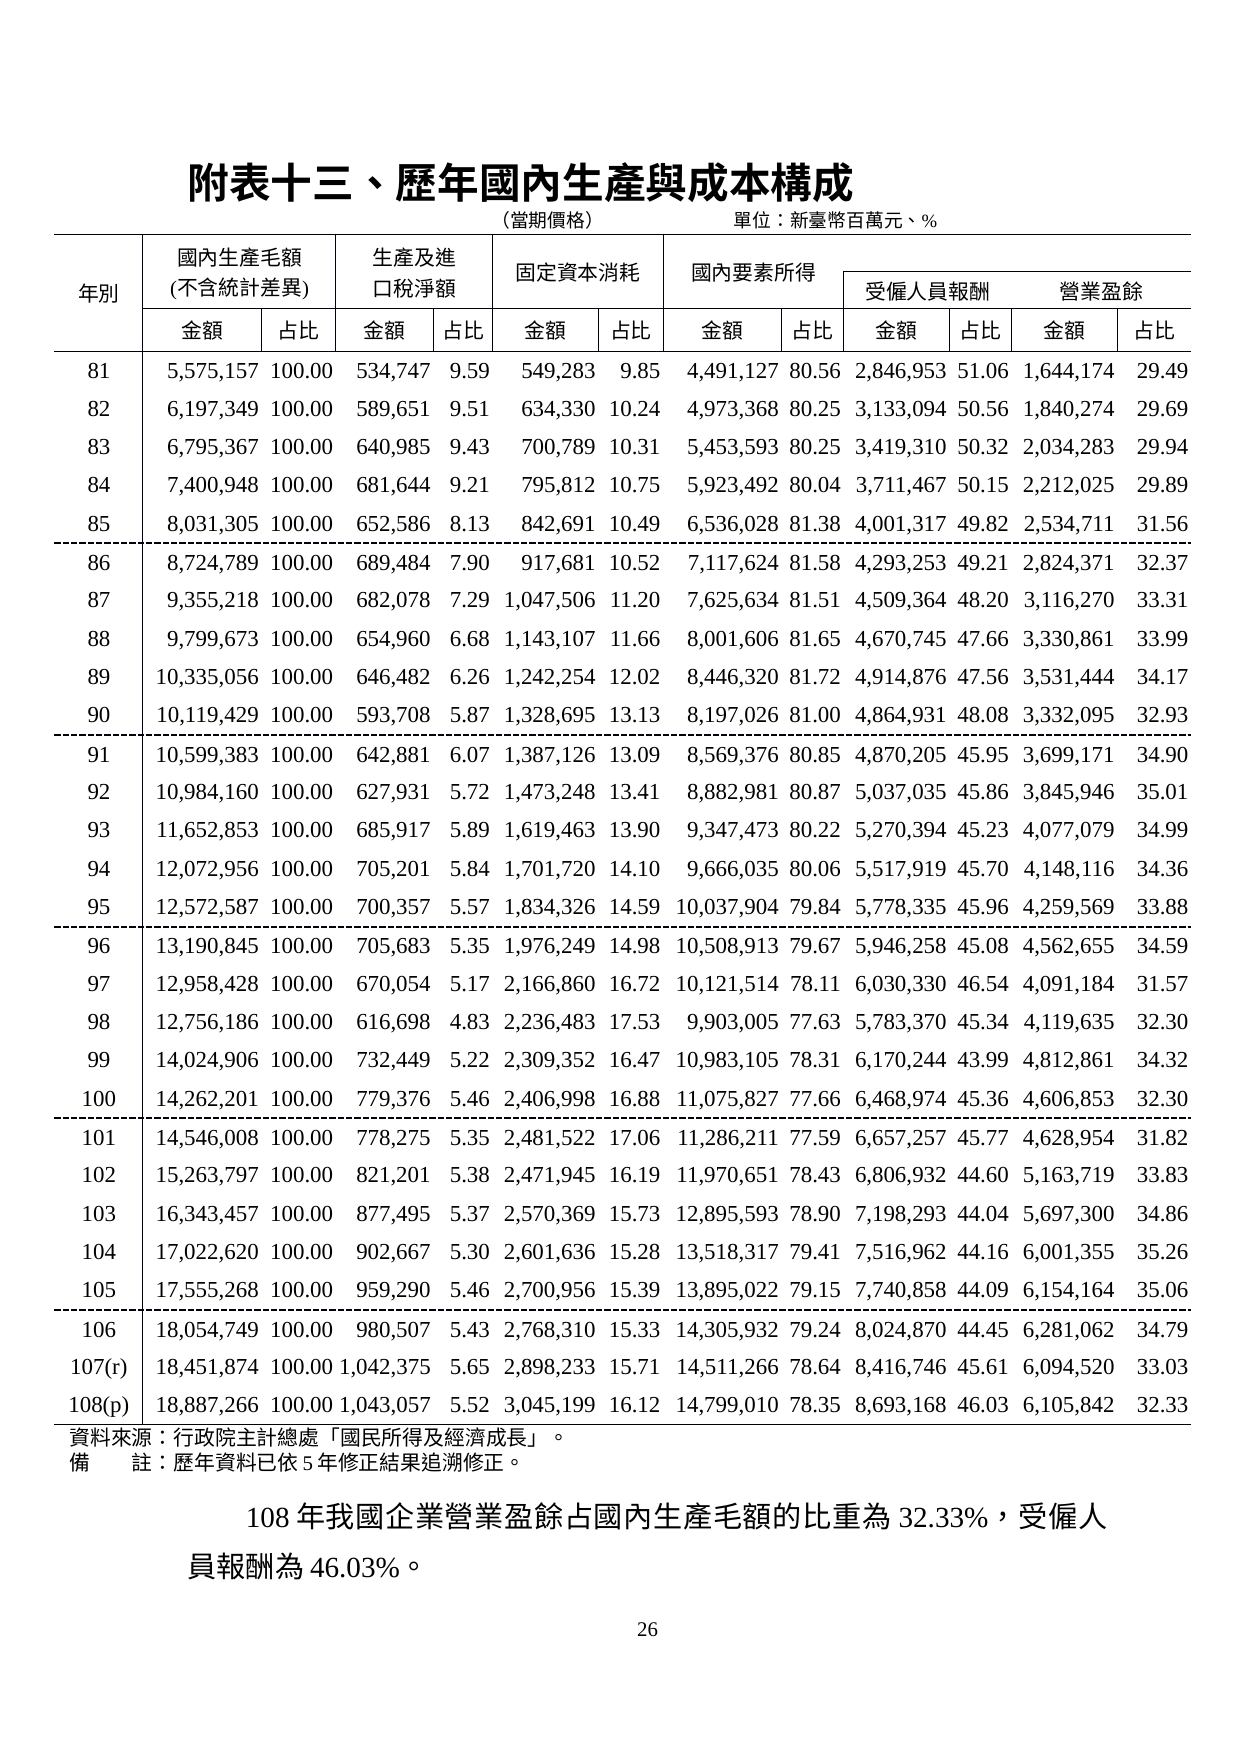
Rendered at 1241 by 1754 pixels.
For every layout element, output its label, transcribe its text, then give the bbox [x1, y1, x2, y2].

table_cell [1191, 1079, 1210, 1117]
table_cell 94 [54, 849, 142, 887]
table_cell 1,840,274 [1011, 389, 1117, 427]
table_cell 13,518,317 [663, 1232, 781, 1271]
table_cell 44.45 [949, 1309, 1011, 1347]
table_cell 108(p) [54, 1386, 142, 1424]
table_cell [1191, 308, 1210, 351]
table_cell 6,536,028 [663, 504, 781, 542]
table_cell 100.00 [261, 1079, 336, 1117]
table_cell 2,471,945 [493, 1156, 598, 1194]
table_cell 9,355,218 [143, 581, 261, 619]
table_cell 10.31 [598, 427, 663, 466]
table_cell 9,347,473 [663, 811, 781, 849]
table_cell 32.33 [1117, 1386, 1191, 1424]
table_cell 18,887,266 [143, 1386, 261, 1424]
table_cell 534,747 [336, 352, 433, 389]
table_cell [1191, 271, 1210, 308]
table_cell 80.04 [781, 466, 843, 504]
table_cell 9.85 [598, 352, 663, 389]
table_cell 12.02 [598, 657, 663, 696]
table_cell 15.73 [598, 1194, 663, 1232]
table_cell 6,197,349 [143, 389, 261, 427]
table_cell 占比 [262, 309, 335, 351]
table_cell 31.56 [1117, 504, 1191, 542]
table_cell 45.96 [949, 887, 1011, 926]
table_cell 627,931 [336, 772, 433, 811]
table_cell 100.00 [261, 504, 336, 542]
table_cell 5,946,258 [844, 926, 949, 964]
table_cell 2,846,953 [844, 352, 949, 389]
table_cell 107(r) [54, 1347, 142, 1386]
table_cell 8,693,168 [844, 1386, 949, 1424]
table_cell 9,666,035 [663, 849, 781, 887]
table_cell 5.35 [433, 1117, 492, 1156]
table_cell 6.26 [433, 657, 492, 696]
table_cell 102 [54, 1156, 142, 1194]
table_cell 10,121,514 [663, 964, 781, 1002]
table_cell 32.93 [1117, 696, 1191, 734]
table_cell 34.79 [1117, 1309, 1191, 1347]
table_cell 17,022,620 [143, 1232, 261, 1271]
table_cell 4,606,853 [1011, 1079, 1117, 1117]
table_cell 100.00 [261, 1156, 336, 1194]
table_cell 3,531,444 [1011, 657, 1117, 696]
table_cell [1191, 811, 1210, 849]
table_cell 1,328,695 [493, 696, 598, 734]
table_cell 44.04 [949, 1194, 1011, 1232]
table_cell 78.31 [781, 1041, 843, 1079]
table_cell 3,711,467 [844, 466, 949, 504]
table_cell 45.70 [949, 849, 1011, 887]
table_cell [1191, 926, 1210, 964]
table_cell 31.57 [1117, 964, 1191, 1002]
table_cell 8.13 [433, 504, 492, 542]
table_cell 9.21 [433, 466, 492, 504]
table_cell [1191, 849, 1210, 887]
table_cell 12,072,956 [143, 849, 261, 887]
table_cell 100.00 [261, 1194, 336, 1232]
table_cell 670,054 [336, 964, 433, 1002]
table_cell 3,133,094 [844, 389, 949, 427]
table_cell 100.00 [261, 542, 336, 581]
table_cell 16,343,457 [143, 1194, 261, 1232]
table_cell 49.82 [949, 504, 1011, 542]
table_cell 5.87 [433, 696, 492, 734]
table_cell 1,701,720 [493, 849, 598, 887]
table_cell 10,984,160 [143, 772, 261, 811]
table_cell 4,119,635 [1011, 1002, 1117, 1041]
table_cell 國內生產毛額 (不含統計差異) [143, 235, 335, 308]
table_cell 1,834,326 [493, 887, 598, 926]
table_cell 50.32 [949, 427, 1011, 466]
table_cell 5.46 [433, 1271, 492, 1309]
table_cell 81.65 [781, 619, 843, 657]
table_cell 45.77 [949, 1117, 1011, 1156]
table_cell 80.22 [781, 811, 843, 849]
table_cell 固定資本消耗 [493, 235, 663, 308]
table_cell 34.86 [1117, 1194, 1191, 1232]
table_cell 100.00 [261, 887, 336, 926]
table_cell 634,330 [493, 389, 598, 427]
table_cell 29.69 [1117, 389, 1191, 427]
table_cell 10,508,913 [663, 926, 781, 964]
table_cell 5.57 [433, 887, 492, 926]
table_cell 15.33 [598, 1309, 663, 1347]
table_cell 6,806,932 [844, 1156, 949, 1194]
table_cell 14,024,906 [143, 1041, 261, 1079]
table_cell 6,105,842 [1011, 1386, 1117, 1424]
table_cell 5.17 [433, 964, 492, 1002]
table_cell 4,562,655 [1011, 926, 1117, 964]
table_cell 3,699,171 [1011, 734, 1117, 772]
table_cell [1191, 619, 1210, 657]
table_cell 16.12 [598, 1386, 663, 1424]
table_cell 12,572,587 [143, 887, 261, 926]
table_cell 7,400,948 [143, 466, 261, 504]
table_cell 51.06 [949, 352, 1011, 389]
table_cell [1191, 1041, 1210, 1079]
table_cell [1191, 351, 1210, 389]
table_cell 49.21 [949, 542, 1011, 581]
table_cell 100.00 [261, 926, 336, 964]
table_cell 100.00 [261, 581, 336, 619]
table_cell 48.20 [949, 581, 1011, 619]
table_cell 占比 [950, 309, 1011, 351]
table_cell 10.24 [598, 389, 663, 427]
table_cell 92 [54, 772, 142, 811]
table_cell 13.09 [598, 734, 663, 772]
table_cell 33.88 [1117, 887, 1191, 926]
table_cell [1191, 466, 1210, 504]
table_cell 34.17 [1117, 657, 1191, 696]
table_cell 917,681 [493, 542, 598, 581]
table_cell 9,903,005 [663, 1002, 781, 1041]
table_cell 6.68 [433, 619, 492, 657]
table_cell 6,281,062 [1011, 1309, 1117, 1347]
table_header [1191, 210, 1210, 234]
table_cell 7,625,634 [663, 581, 781, 619]
table_cell [1191, 389, 1210, 427]
table_cell 100.00 [261, 1041, 336, 1079]
table_cell 700,789 [493, 427, 598, 466]
table_cell 6,170,244 [844, 1041, 949, 1079]
table_cell 16.72 [598, 964, 663, 1002]
table_cell 700,357 [336, 887, 433, 926]
table_cell 11,652,853 [143, 811, 261, 849]
table_cell 79.24 [781, 1309, 843, 1347]
table_cell 43.99 [949, 1041, 1011, 1079]
table_cell 2,768,310 [493, 1309, 598, 1347]
table_cell [1191, 1002, 1210, 1041]
table_cell 85 [54, 504, 142, 542]
table_cell 13.13 [598, 696, 663, 734]
table_cell 4,628,954 [1011, 1117, 1117, 1156]
table_cell 642,881 [336, 734, 433, 772]
table_cell 11,286,211 [663, 1117, 781, 1156]
table_cell 14.10 [598, 849, 663, 887]
table_cell 81.38 [781, 504, 843, 542]
table_cell 3,419,310 [844, 427, 949, 466]
table_cell 842,691 [493, 504, 598, 542]
table_cell [1191, 504, 1210, 542]
table_cell 5.52 [433, 1386, 492, 1424]
table_cell 980,507 [336, 1309, 433, 1347]
table_cell 3,045,199 [493, 1386, 598, 1424]
table_cell 35.01 [1117, 772, 1191, 811]
table_cell 生產及進 口稅淨額 [336, 235, 492, 308]
table_cell 100.00 [261, 389, 336, 427]
table_cell 4,077,079 [1011, 811, 1117, 849]
table_cell 5.72 [433, 772, 492, 811]
table_cell 8,024,870 [844, 1309, 949, 1347]
table_cell 2,166,860 [493, 964, 598, 1002]
table_cell 5,783,370 [844, 1002, 949, 1041]
table_cell 34.59 [1117, 926, 1191, 964]
table_cell 34.36 [1117, 849, 1191, 887]
table_cell 5.89 [433, 811, 492, 849]
table_cell 15.39 [598, 1271, 663, 1309]
table_cell [1191, 964, 1210, 1002]
table_cell [1191, 234, 1210, 271]
table_cell 681,644 [336, 466, 433, 504]
table_cell 47.56 [949, 657, 1011, 696]
table_cell 13.90 [598, 811, 663, 849]
table_cell 549,283 [493, 352, 598, 389]
table_cell [1191, 1271, 1210, 1309]
table_cell [1191, 1232, 1210, 1271]
table_cell 占比 [1118, 309, 1191, 351]
table_cell [1191, 1386, 1210, 1424]
table_cell 1,042,375 [336, 1347, 433, 1386]
table_cell 81 [54, 352, 142, 389]
table_cell 15,263,797 [143, 1156, 261, 1194]
table_cell 4,914,876 [844, 657, 949, 696]
table_cell 9,799,673 [143, 619, 261, 657]
table_cell 77.63 [781, 1002, 843, 1041]
table_cell 11.66 [598, 619, 663, 657]
table_cell 44.09 [949, 1271, 1011, 1309]
table_cell 2,309,352 [493, 1041, 598, 1079]
table_cell 16.88 [598, 1079, 663, 1117]
table_cell 5.37 [433, 1194, 492, 1232]
table_cell 2,898,233 [493, 1347, 598, 1386]
table_cell 1,047,506 [493, 581, 598, 619]
table_cell 1,619,463 [493, 811, 598, 849]
table_cell 6,154,164 [1011, 1271, 1117, 1309]
table_cell 2,236,483 [493, 1002, 598, 1041]
table_cell 29.94 [1117, 427, 1191, 466]
table_cell 100.00 [261, 1232, 336, 1271]
table_cell 13,190,845 [143, 926, 261, 964]
text 備 註：歷年資料已依5年修正結果追溯修正。 [69, 1450, 1107, 1475]
table_cell 45.86 [949, 772, 1011, 811]
table_cell 金額 [143, 309, 261, 351]
table_cell 14,546,008 [143, 1117, 261, 1156]
table_cell 17.53 [598, 1002, 663, 1041]
table_cell 8,001,606 [663, 619, 781, 657]
table_cell 80.06 [781, 849, 843, 887]
table_cell 100.00 [261, 772, 336, 811]
table_cell [1191, 427, 1210, 466]
table_cell 96 [54, 926, 142, 964]
table_cell 80.85 [781, 734, 843, 772]
table_cell 9.59 [433, 352, 492, 389]
table_cell 2,700,956 [493, 1271, 598, 1309]
table_cell 11,075,827 [663, 1079, 781, 1117]
table_cell 90 [54, 696, 142, 734]
table_cell 5.35 [433, 926, 492, 964]
table_cell 87 [54, 581, 142, 619]
table_cell 6,094,520 [1011, 1347, 1117, 1386]
table_cell 1,976,249 [493, 926, 598, 964]
table_cell 4,864,931 [844, 696, 949, 734]
table_cell 654,960 [336, 619, 433, 657]
table_cell 100.00 [261, 427, 336, 466]
table_cell 金額 [844, 309, 949, 351]
table_cell 29.49 [1117, 352, 1191, 389]
table_cell 4,259,569 [1011, 887, 1117, 926]
table_cell 10,335,056 [143, 657, 261, 696]
table_cell 5,270,394 [844, 811, 949, 849]
table_cell 11,970,651 [663, 1156, 781, 1194]
table_cell [1191, 1347, 1210, 1386]
table_cell 88 [54, 619, 142, 657]
table_cell 5,697,300 [1011, 1194, 1117, 1232]
table_cell 44.16 [949, 1232, 1011, 1271]
text 108年我國企業營業盈餘占國內生產毛額的比重為32.33%，受僱人員報酬為46.03%。 [187, 1487, 1107, 1587]
table_cell 91 [54, 734, 142, 772]
table_cell [1191, 772, 1210, 811]
table_cell 50.15 [949, 466, 1011, 504]
table_cell 國內要素所得 [664, 235, 843, 308]
table_cell 45.08 [949, 926, 1011, 964]
table_cell 685,917 [336, 811, 433, 849]
table_cell 12,895,593 [663, 1194, 781, 1232]
table_cell [1191, 1194, 1210, 1232]
table_cell 2,824,371 [1011, 542, 1117, 581]
table_cell 4,148,116 [1011, 849, 1117, 887]
table_cell 2,570,369 [493, 1194, 598, 1232]
table_cell 5.38 [433, 1156, 492, 1194]
table_cell [1191, 887, 1210, 926]
table_cell 80.25 [781, 427, 843, 466]
table_cell 12,756,186 [143, 1002, 261, 1041]
table_cell 589,651 [336, 389, 433, 427]
table_cell [1191, 734, 1210, 772]
table_cell 877,495 [336, 1194, 433, 1232]
table_cell 100.00 [261, 1309, 336, 1347]
table_cell 100.00 [261, 849, 336, 887]
table_cell 2,601,636 [493, 1232, 598, 1271]
table_cell 1,644,174 [1011, 352, 1117, 389]
table_cell 32.37 [1117, 542, 1191, 581]
table_cell 705,201 [336, 849, 433, 887]
table_cell 682,078 [336, 581, 433, 619]
table_cell 14.98 [598, 926, 663, 964]
table_cell 732,449 [336, 1041, 433, 1079]
table_cell 81.00 [781, 696, 843, 734]
table_cell 6.07 [433, 734, 492, 772]
table_cell 10,599,383 [143, 734, 261, 772]
table_cell 占比 [782, 309, 843, 351]
table_cell 12,958,428 [143, 964, 261, 1002]
table_cell 79.67 [781, 926, 843, 964]
table_cell 33.99 [1117, 619, 1191, 657]
table_cell 5,575,157 [143, 352, 261, 389]
table_cell 81.72 [781, 657, 843, 696]
table_cell [1191, 1117, 1210, 1156]
table_cell 34.32 [1117, 1041, 1191, 1079]
table_cell 44.60 [949, 1156, 1011, 1194]
table_cell [1191, 542, 1210, 581]
table_cell 2,406,998 [493, 1079, 598, 1117]
table_cell 8,197,026 [663, 696, 781, 734]
table_cell 78.90 [781, 1194, 843, 1232]
table_cell 80.87 [781, 772, 843, 811]
table_cell 7,516,962 [844, 1232, 949, 1271]
table_cell 金額 [493, 309, 598, 351]
table_cell 7,117,624 [663, 542, 781, 581]
table_cell 13,895,022 [663, 1271, 781, 1309]
table_cell 5,037,035 [844, 772, 949, 811]
table_cell 100.00 [261, 657, 336, 696]
table_cell 13.41 [598, 772, 663, 811]
table_cell 14,799,010 [663, 1386, 781, 1424]
table_cell 33.31 [1117, 581, 1191, 619]
table_cell 646,482 [336, 657, 433, 696]
table_header （當期價格） 單位：新臺幣百萬元、% [54, 210, 1191, 234]
text 附表十三、歷年國內生產與成本構成 [187, 150, 1107, 210]
table_cell [1191, 657, 1210, 696]
table_cell 2,212,025 [1011, 466, 1117, 504]
table_cell 5,453,593 [663, 427, 781, 466]
table_cell [1191, 581, 1210, 619]
table_cell 14,511,266 [663, 1347, 781, 1386]
table_cell 29.89 [1117, 466, 1191, 504]
table_cell 81.58 [781, 542, 843, 581]
table_cell 1,387,126 [493, 734, 598, 772]
table_cell 4,870,205 [844, 734, 949, 772]
table_cell 6,468,974 [844, 1079, 949, 1117]
table_cell 10,983,105 [663, 1041, 781, 1079]
table_cell 100.00 [261, 352, 336, 389]
table_cell 106 [54, 1309, 142, 1347]
table_cell 31.82 [1117, 1117, 1191, 1156]
table_cell 689,484 [336, 542, 433, 581]
table_cell 17.06 [598, 1117, 663, 1156]
table_cell 45.95 [949, 734, 1011, 772]
table_cell 50.56 [949, 389, 1011, 427]
table_cell 95 [54, 887, 142, 926]
table_cell [1191, 696, 1210, 734]
table_cell 100.00 [261, 964, 336, 1002]
table_cell 80.25 [781, 389, 843, 427]
table_cell 86 [54, 542, 142, 581]
table_cell 45.61 [949, 1347, 1011, 1386]
table_cell 84 [54, 466, 142, 504]
table_cell 3,845,946 [1011, 772, 1117, 811]
table_cell 18,054,749 [143, 1309, 261, 1347]
table_cell 14,262,201 [143, 1079, 261, 1117]
table_cell 8,446,320 [663, 657, 781, 696]
table_cell 4,491,127 [663, 352, 781, 389]
table_cell 705,683 [336, 926, 433, 964]
table_cell 1,043,057 [336, 1386, 433, 1424]
table_cell 45.34 [949, 1002, 1011, 1041]
table_cell 100.00 [261, 734, 336, 772]
table_cell 5,778,335 [844, 887, 949, 926]
table_cell 79.41 [781, 1232, 843, 1271]
table_cell 5.43 [433, 1309, 492, 1347]
table_cell 959,290 [336, 1271, 433, 1309]
table_cell 33.03 [1117, 1347, 1191, 1386]
table_cell 11.20 [598, 581, 663, 619]
table_cell 78.64 [781, 1347, 843, 1386]
table_cell 1,473,248 [493, 772, 598, 811]
table_cell 79.15 [781, 1271, 843, 1309]
table_cell 34.90 [1117, 734, 1191, 772]
table_cell 778,275 [336, 1117, 433, 1156]
table_cell 5.84 [433, 849, 492, 887]
table_cell 4.83 [433, 1002, 492, 1041]
table_cell 97 [54, 964, 142, 1002]
table_cell 金額 [664, 309, 781, 351]
table_cell 4,670,745 [844, 619, 949, 657]
table_cell 46.03 [949, 1386, 1011, 1424]
table_cell 受僱人員報酬 [844, 272, 1011, 308]
text 資料來源：行政院主計總處「國民所得及經濟成長」。 [69, 1425, 1107, 1450]
table_cell 5.65 [433, 1347, 492, 1386]
table_cell 616,698 [336, 1002, 433, 1041]
table_cell 16.47 [598, 1041, 663, 1079]
table_cell 83 [54, 427, 142, 466]
table_cell 10,119,429 [143, 696, 261, 734]
table_cell 100.00 [261, 619, 336, 657]
table_cell 18,451,874 [143, 1347, 261, 1386]
table_cell 8,882,981 [663, 772, 781, 811]
table_cell 10.75 [598, 466, 663, 504]
table_cell 9.43 [433, 427, 492, 466]
table_cell 2,481,522 [493, 1117, 598, 1156]
table_cell 年別 [54, 235, 142, 351]
table_cell 45.23 [949, 811, 1011, 849]
table_cell 78.11 [781, 964, 843, 1002]
table_cell 35.06 [1117, 1271, 1191, 1309]
table_cell 4,812,861 [1011, 1041, 1117, 1079]
table_cell 8,724,789 [143, 542, 261, 581]
table_cell 593,708 [336, 696, 433, 734]
table_cell 99 [54, 1041, 142, 1079]
table_cell 5.46 [433, 1079, 492, 1117]
table_cell 105 [54, 1271, 142, 1309]
table_cell 821,201 [336, 1156, 433, 1194]
table_cell 占比 [599, 309, 663, 351]
table_cell 640,985 [336, 427, 433, 466]
table_cell 82 [54, 389, 142, 427]
table_cell 100.00 [261, 1347, 336, 1386]
table_cell 7.90 [433, 542, 492, 581]
table_cell 78.43 [781, 1156, 843, 1194]
table_cell 5,517,919 [844, 849, 949, 887]
table_cell 79.84 [781, 887, 843, 926]
table_cell 32.30 [1117, 1002, 1191, 1041]
table_cell 1,143,107 [493, 619, 598, 657]
table_cell 100.00 [261, 1002, 336, 1041]
table_cell 6,001,355 [1011, 1232, 1117, 1271]
table_cell 104 [54, 1232, 142, 1271]
table_cell 15.71 [598, 1347, 663, 1386]
table_cell 8,416,746 [844, 1347, 949, 1386]
table_cell 795,812 [493, 466, 598, 504]
table_cell 100.00 [261, 696, 336, 734]
table_cell 34.99 [1117, 811, 1191, 849]
table_cell 4,001,317 [844, 504, 949, 542]
table_cell 7,198,293 [844, 1194, 949, 1232]
table_cell 10.49 [598, 504, 663, 542]
table_cell 6,795,367 [143, 427, 261, 466]
table_cell 35.26 [1117, 1232, 1191, 1271]
table_cell 32.30 [1117, 1079, 1191, 1117]
table_cell 103 [54, 1194, 142, 1232]
table_cell 8,569,376 [663, 734, 781, 772]
table_cell 93 [54, 811, 142, 849]
table_cell 6,030,330 [844, 964, 949, 1002]
table_cell 4,091,184 [1011, 964, 1117, 1002]
table_cell 100.00 [261, 1271, 336, 1309]
table_cell [1191, 1309, 1210, 1347]
table_cell 81.51 [781, 581, 843, 619]
table_cell 652,586 [336, 504, 433, 542]
table_cell 779,376 [336, 1079, 433, 1117]
table_cell 1,242,254 [493, 657, 598, 696]
table_cell 100.00 [261, 811, 336, 849]
table_cell 47.66 [949, 619, 1011, 657]
table_cell 100.00 [261, 1117, 336, 1156]
table_cell 80.56 [781, 352, 843, 389]
table_cell 10.52 [598, 542, 663, 581]
table_cell 33.83 [1117, 1156, 1191, 1194]
table_cell 15.28 [598, 1232, 663, 1271]
table_cell 5.30 [433, 1232, 492, 1271]
table_cell 9.51 [433, 389, 492, 427]
table_cell 金額 [1012, 309, 1117, 351]
table_cell 5.22 [433, 1041, 492, 1079]
table_cell 17,555,268 [143, 1271, 261, 1309]
table_cell 6,657,257 [844, 1117, 949, 1156]
table_cell 占比 [434, 309, 492, 351]
table_cell 101 [54, 1117, 142, 1156]
table_cell 89 [54, 657, 142, 696]
table_cell 14.59 [598, 887, 663, 926]
table_cell 4,973,368 [663, 389, 781, 427]
table_cell 100.00 [261, 1386, 336, 1424]
table_cell 5,923,492 [663, 466, 781, 504]
table_cell 10,037,904 [663, 887, 781, 926]
table_cell 2,534,711 [1011, 504, 1117, 542]
table_cell 4,293,253 [844, 542, 949, 581]
table_cell 77.59 [781, 1117, 843, 1156]
table_cell 16.19 [598, 1156, 663, 1194]
table_cell 3,330,861 [1011, 619, 1117, 657]
table_cell 77.66 [781, 1079, 843, 1117]
table_cell 902,667 [336, 1232, 433, 1271]
table_cell 5,163,719 [1011, 1156, 1117, 1194]
table_cell 2,034,283 [1011, 427, 1117, 466]
table_cell 100.00 [261, 466, 336, 504]
table_cell [844, 235, 1191, 271]
table_cell 7,740,858 [844, 1271, 949, 1309]
table_cell 營業盈餘 [1011, 272, 1191, 308]
table_cell 3,332,095 [1011, 696, 1117, 734]
table_cell 14,305,932 [663, 1309, 781, 1347]
table_cell 7.29 [433, 581, 492, 619]
table_cell 78.35 [781, 1386, 843, 1424]
table_cell 100 [54, 1079, 142, 1117]
table_cell 46.54 [949, 964, 1011, 1002]
table_cell 98 [54, 1002, 142, 1041]
table_cell 45.36 [949, 1079, 1011, 1117]
table_cell 48.08 [949, 696, 1011, 734]
table_cell 8,031,305 [143, 504, 261, 542]
table_cell 金額 [336, 309, 433, 351]
table_cell 4,509,364 [844, 581, 949, 619]
table_cell 3,116,270 [1011, 581, 1117, 619]
table_cell [1191, 1156, 1210, 1194]
